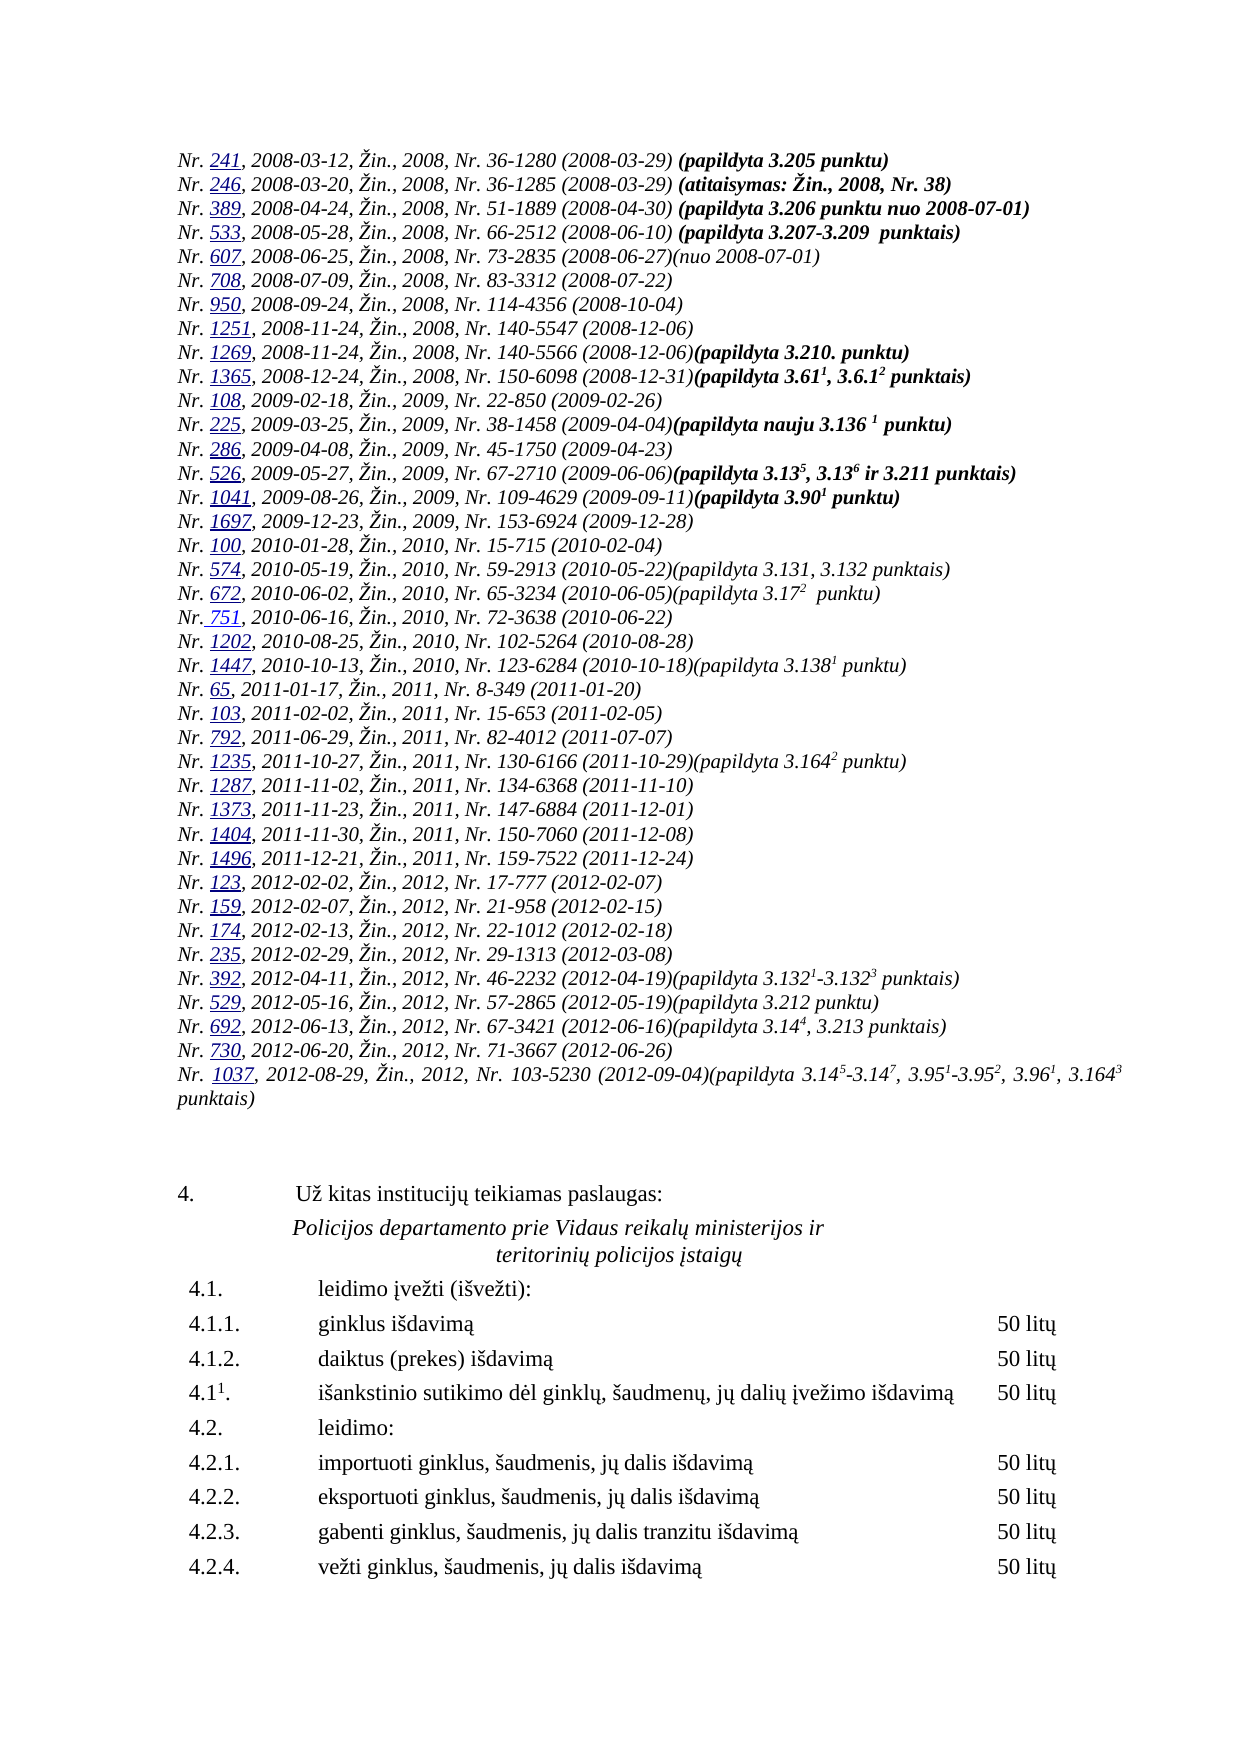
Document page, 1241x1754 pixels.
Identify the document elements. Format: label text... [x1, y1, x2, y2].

text Nr. 574, 2010-05-19, Žin., 2010, Nr. 59-2913 (2010-05-22)(papildyta 3.131, 3.132 punktais) [177, 557, 1122, 581]
text Nr. 103, 2011-02-02, Žin., 2011, Nr. 15-653 (2011-02-05) [177, 701, 1122, 725]
text Nr. 792, 2011-06-29, Žin., 2011, Nr. 82-4012 (2011-07-07) [177, 725, 1122, 749]
table_cell ginklus išdavimą [307, 1310, 986, 1345]
text Nr. 708, 2008-07-09, Žin., 2008, Nr. 83-3312 (2008-07-22) [177, 268, 1122, 292]
text Nr. 108, 2009-02-18, Žin., 2009, Nr. 22-850 (2009-02-26) [177, 388, 1122, 412]
text Nr. 1235, 2011-10-27, Žin., 2011, Nr. 130-6166 (2011-10-29)(papildyta 3.1642 punktu) [177, 749, 1122, 773]
text Nr. 692, 2012-06-13, Žin., 2012, Nr. 67-3421 (2012-06-16)(papildyta 3.144, 3.213 punktais) [177, 1014, 1122, 1038]
text Nr. 526, 2009-05-27, Žin., 2009, Nr. 67-2710 (2009-06-06)(papildyta 3.135, 3.136 ir 3.211 punktais) [177, 461, 1122, 484]
text Nr. 246, 2008-03-20, Žin., 2008, Nr. 36-1285 (2008-03-29) (atitaisymas: Žin., 2008, Nr. 38) [177, 172, 1122, 196]
table_cell 50 litų [986, 1553, 1133, 1587]
text 4. Už kitas institucijų teikiamas paslaugas: [177, 1179, 945, 1206]
text Nr. 1496, 2011-12-21, Žin., 2011, Nr. 159-7522 (2011-12-24) [177, 846, 1122, 869]
text Nr. 100, 2010-01-28, Žin., 2010, Nr. 15-715 (2010-02-04) [177, 533, 1122, 557]
table_cell [986, 1414, 1133, 1449]
table_header 4.1. [177, 1275, 307, 1310]
table_cell 50 litų [986, 1518, 1133, 1553]
table_cell 4.2.3. [177, 1518, 307, 1553]
text Nr. 174, 2012-02-13, Žin., 2012, Nr. 22-1012 (2012-02-18) [177, 918, 1122, 942]
table_cell importuoti ginklus, šaudmenis, jų dalis išdavimą [307, 1449, 986, 1483]
text Nr. 225, 2009-03-25, Žin., 2009, Nr. 38-1458 (2009-04-04)(papildyta nauju 3.136 1 punktu) [177, 412, 1122, 436]
text Nr. 751, 2010-06-16, Žin., 2010, Nr. 72-3638 (2010-06-22) [177, 605, 1122, 629]
text Nr. 1287, 2011-11-02, Žin., 2011, Nr. 134-6368 (2011-11-10) [177, 773, 1122, 797]
text Nr. 1447, 2010-10-13, Žin., 2010, Nr. 123-6284 (2010-10-18)(papildyta 3.1381 punktu) [177, 653, 1122, 677]
text Policijos departamento prie Vidaus reikalų ministerijos ir teritorinių policijos įstaigų [177, 1214, 945, 1267]
table_header [986, 1275, 1133, 1310]
text Nr. 672, 2010-06-02, Žin., 2010, Nr. 65-3234 (2010-06-05)(papildyta 3.172 punktu) [177, 581, 1122, 605]
table_cell 4.2. [177, 1414, 307, 1449]
text Nr. 392, 2012-04-11, Žin., 2012, Nr. 46-2232 (2012-04-19)(papildyta 3.1321-3.1323 punktais) [177, 966, 1122, 990]
table_cell 50 litų [986, 1484, 1133, 1518]
table_cell vežti ginklus, šaudmenis, jų dalis išdavimą [307, 1553, 986, 1587]
table_header leidimo įvežti (išvežti): [307, 1275, 986, 1310]
table_cell 50 litų [986, 1345, 1133, 1379]
text Nr. 529, 2012-05-16, Žin., 2012, Nr. 57-2865 (2012-05-19)(papildyta 3.212 punktu) [177, 990, 1122, 1014]
table_cell išankstinio sutikimo dėl ginklų, šaudmenų, jų dalių įvežimo išdavimą [307, 1379, 986, 1414]
text Nr. 950, 2008-09-24, Žin., 2008, Nr. 114-4356 (2008-10-04) [177, 292, 1122, 316]
text Nr. 389, 2008-04-24, Žin., 2008, Nr. 51-1889 (2008-04-30) (papildyta 3.206 punktu nuo 2008-07-01) [177, 196, 1122, 220]
text Nr. 1697, 2009-12-23, Žin., 2009, Nr. 153-6924 (2009-12-28) [177, 509, 1122, 533]
text Nr. 1202, 2010-08-25, Žin., 2010, Nr. 102-5264 (2010-08-28) [177, 629, 1122, 653]
table_cell daiktus (prekes) išdavimą [307, 1345, 986, 1379]
table_cell 4.2.1. [177, 1449, 307, 1483]
text Nr. 1365, 2008-12-24, Žin., 2008, Nr. 150-6098 (2008-12-31)(papildyta 3.611, 3.6.12 punktais) [177, 364, 1122, 388]
table_cell gabenti ginklus, šaudmenis, jų dalis tranzitu išdavimą [307, 1518, 986, 1553]
table_cell 4.2.2. [177, 1484, 307, 1518]
text Nr. 1269, 2008-11-24, Žin., 2008, Nr. 140-5566 (2008-12-06)(papildyta 3.210. punktu) [177, 340, 1122, 364]
text Nr. 607, 2008-06-25, Žin., 2008, Nr. 73-2835 (2008-06-27)(nuo 2008-07-01) [177, 244, 1122, 268]
text Nr. 1251, 2008-11-24, Žin., 2008, Nr. 140-5547 (2008-12-06) [177, 316, 1122, 340]
table_cell 50 litų [986, 1449, 1133, 1483]
table_cell 50 litų [986, 1310, 1133, 1345]
text Nr. 1041, 2009-08-26, Žin., 2009, Nr. 109-4629 (2009-09-11)(papildyta 3.901 punktu) [177, 484, 1122, 509]
table_cell 4.1.2. [177, 1345, 307, 1379]
text Nr. 65, 2011-01-17, Žin., 2011, Nr. 8-349 (2011-01-20) [177, 677, 1122, 701]
text Nr. 1373, 2011-11-23, Žin., 2011, Nr. 147-6884 (2011-12-01) [177, 797, 1122, 821]
text Nr. 241, 2008-03-12, Žin., 2008, Nr. 36-1280 (2008-03-29) (papildyta 3.205 punktu) [177, 148, 1122, 172]
text Nr. 730, 2012-06-20, Žin., 2012, Nr. 71-3667 (2012-06-26) [177, 1038, 1122, 1062]
text Nr. 159, 2012-02-07, Žin., 2012, Nr. 21-958 (2012-02-15) [177, 894, 1122, 918]
text Nr. 1037, 2012-08-29, Žin., 2012, Nr. 103-5230 (2012-09-04)(papildyta 3.145-3.147, 3.951-3.952, 3.961, 3.1643 punktais) [177, 1062, 1122, 1110]
text Nr. 533, 2008-05-28, Žin., 2008, Nr. 66-2512 (2008-06-10) (papildyta 3.207-3.209 punktais) [177, 220, 1122, 244]
table_cell 4.11. [177, 1379, 307, 1414]
table_cell 4.2.4. [177, 1553, 307, 1587]
table_cell eksportuoti ginklus, šaudmenis, jų dalis išdavimą [307, 1484, 986, 1518]
table_cell leidimo: [307, 1414, 986, 1449]
text Nr. 123, 2012-02-02, Žin., 2012, Nr. 17-777 (2012-02-07) [177, 869, 1122, 894]
text Nr. 235, 2012-02-29, Žin., 2012, Nr. 29-1313 (2012-03-08) [177, 942, 1122, 966]
table_cell 50 litų [986, 1379, 1133, 1414]
text Nr. 286, 2009-04-08, Žin., 2009, Nr. 45-1750 (2009-04-23) [177, 436, 1122, 461]
text Nr. 1404, 2011-11-30, Žin., 2011, Nr. 150-7060 (2011-12-08) [177, 821, 1122, 846]
table_cell 4.1.1. [177, 1310, 307, 1345]
